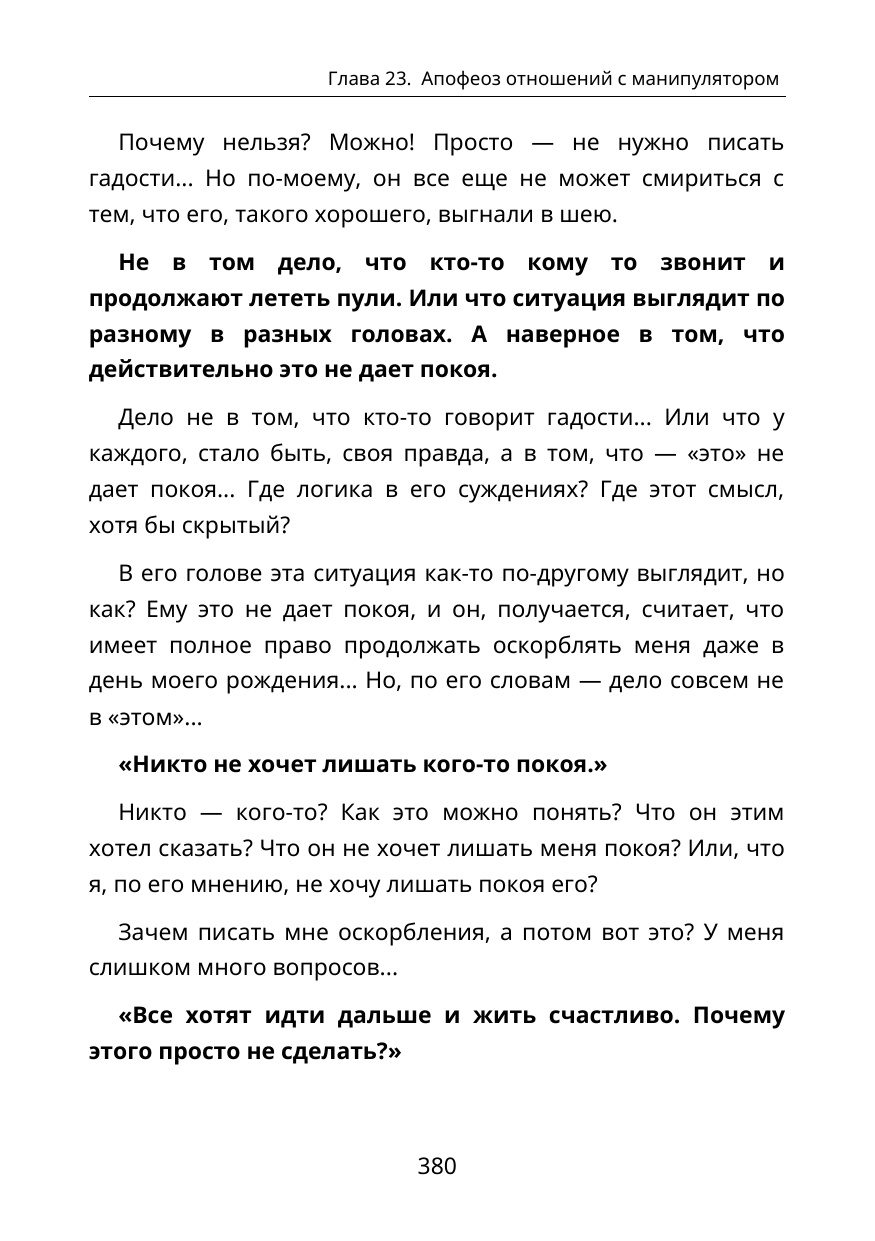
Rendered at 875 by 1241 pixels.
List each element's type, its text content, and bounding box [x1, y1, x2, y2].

text Никто — кого-то? Как это можно понять? Что он этим хотел сказать? Что он не хочет лишать меня покоя? Или, что я, по его мнению, не хочу лишать покоя его? [88, 796, 786, 899]
text «Все хотят идти дальше и жить счастливо. Почему этого просто не сделать?» [88, 999, 786, 1066]
text Зачем писать мне оскорбления, а потом вот это? У меня слишком много вопросов... [88, 915, 786, 983]
text В его голове эта ситуация как-то по-другому выглядит, но как? Ему это не дает покоя, и он, получается, считает, что имеет полное право продолжать оскорблять меня даже в день моего рождения... Но, по его словам — дело совсем не в «этом»... [88, 557, 786, 732]
text Дело не в том, что кто-то говорит гадости... Или что у каждого, стало быть, своя правда, а в том, что — «это» не дает покоя... Где логика в его суждениях? Где этот смысл, хотя бы скрытый? [88, 401, 786, 540]
text Не в том дело, что кто-то кому то звонит и продолжают лететь пули. Или что ситуация выглядит по разному в разных головах. А наверное в том, что действительно это не дает покоя. [88, 246, 786, 385]
text «Никто не хочет лишать кого-то покоя.» [88, 748, 786, 779]
text Почему нельзя? Можно! Просто — не нужно писать гадости... Но по-моему, он все еще не может смириться с тем, что его, такого хорошего, выгнали в шею. [88, 126, 786, 229]
